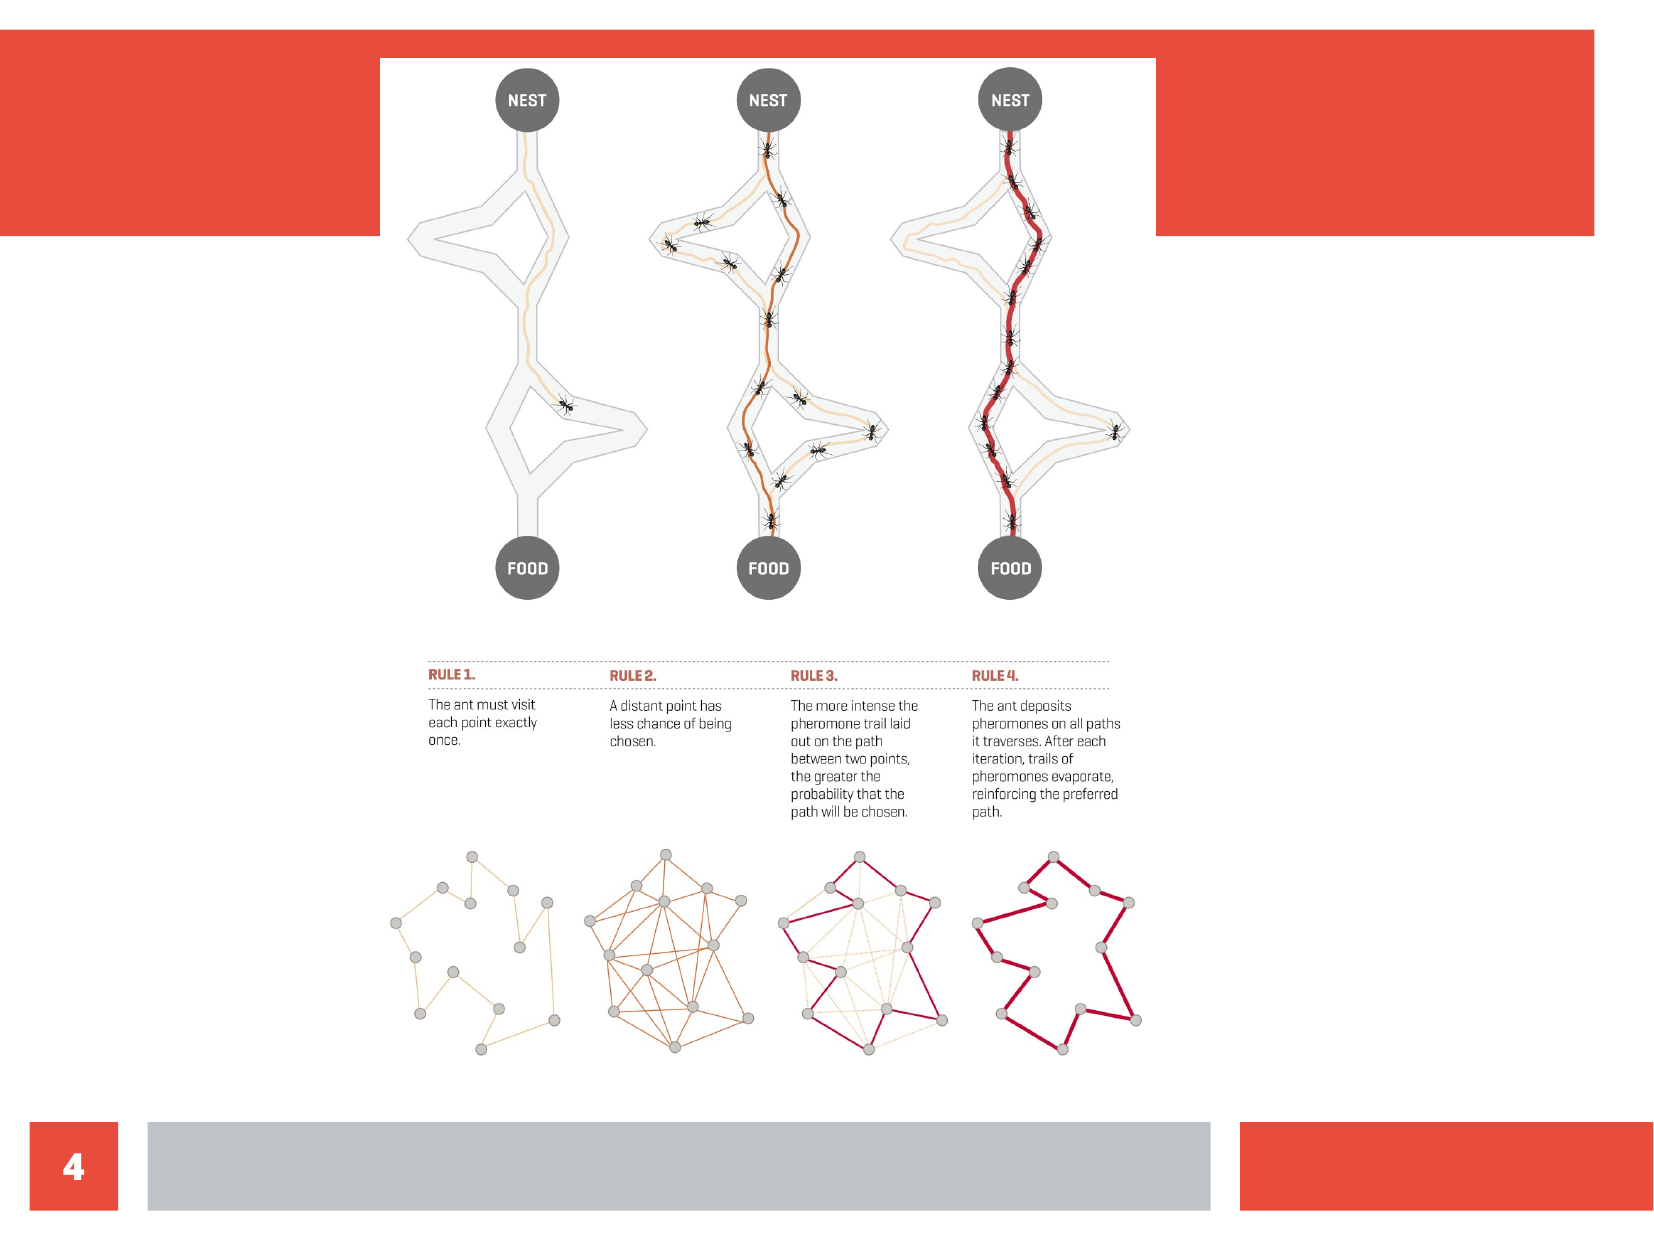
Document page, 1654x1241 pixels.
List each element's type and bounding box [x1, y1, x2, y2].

picture [380, 58, 1156, 1062]
